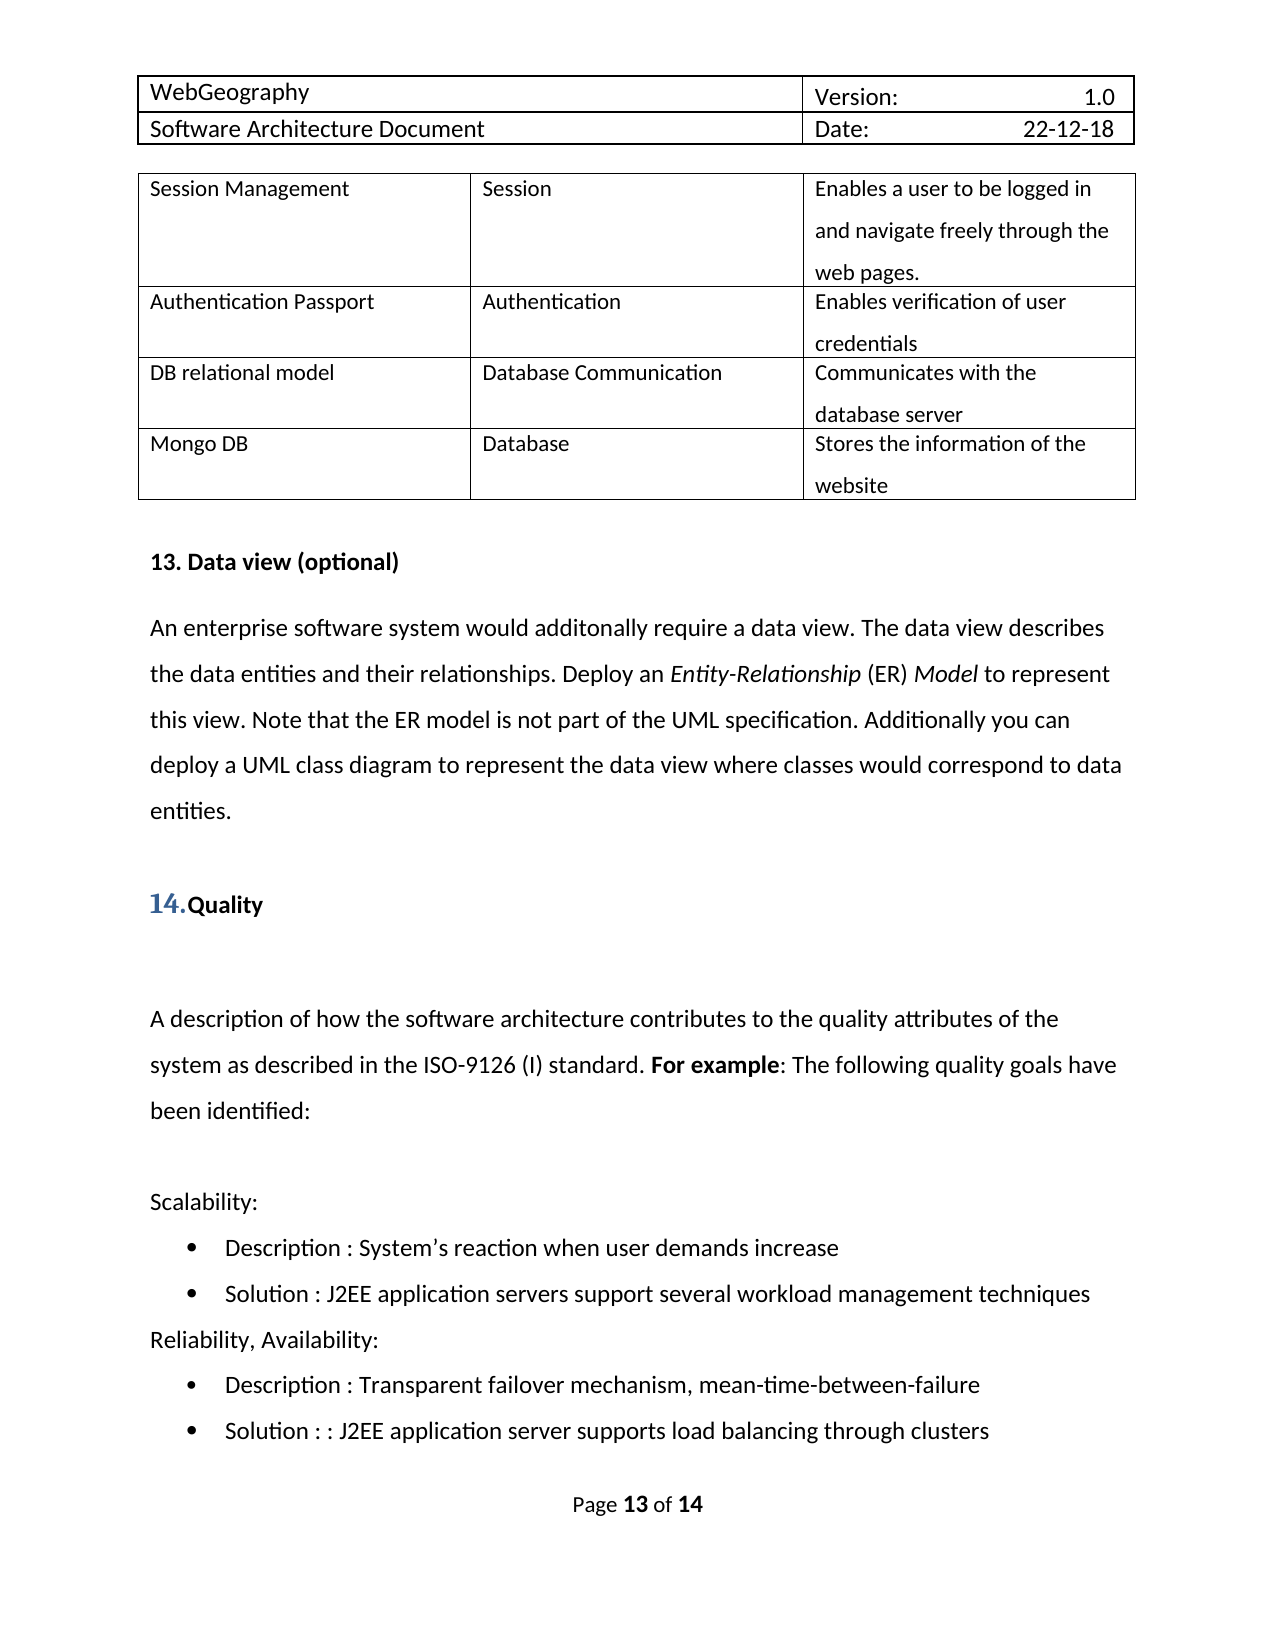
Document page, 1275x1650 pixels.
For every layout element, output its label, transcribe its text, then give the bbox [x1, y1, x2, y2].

table_cell DB relational model [139, 358, 470, 428]
text A description of how the software architecture contributes to the quality attributes of the system as described in the ISO-9126 (I) standard. For example: The following quality goals have been identified: [150, 1004, 1125, 1126]
list Description : Transparent failover mechanism, mean-time-between-failure [187, 1369, 1125, 1400]
table_cell Session [471, 174, 803, 286]
table_cell Database Communication [471, 358, 803, 428]
table_cell Database [471, 429, 803, 499]
text Scalability: [150, 1187, 1125, 1217]
table_cell Mongo DB [139, 429, 470, 499]
table_cell Enables a user to be logged in and navigate freely through the web pages. [804, 174, 1135, 286]
subtitle Quality [150, 887, 1125, 920]
list Solution : J2EE application servers support several workload management techniques [187, 1278, 1125, 1308]
table_cell Authentication Passport [139, 287, 470, 357]
table_cell Session Management [139, 174, 470, 286]
text Reliability, Availability: [150, 1324, 1125, 1354]
subtitle Data view (optional) [150, 546, 1125, 576]
table_cell Enables verification of user credentials [804, 287, 1135, 357]
list Description : System’s reaction when user demands increase [187, 1232, 1125, 1263]
table_cell Stores the information of the website [804, 429, 1135, 499]
text An enterprise software system would additonally require a data view. The data view describes the data entities and their relationships. Deploy an Entity-Relationship (ER) Model to represent this view. Note that the ER model is not part of the UML specification. Additionally you can deploy a UML class diagram to represent the data view where classes would correspond to data entities. [150, 612, 1125, 826]
table_cell Communicates with the database server [804, 358, 1135, 428]
table_cell Authentication [471, 287, 803, 357]
list Solution : : J2EE application server supports load balancing through clusters [187, 1415, 1125, 1446]
